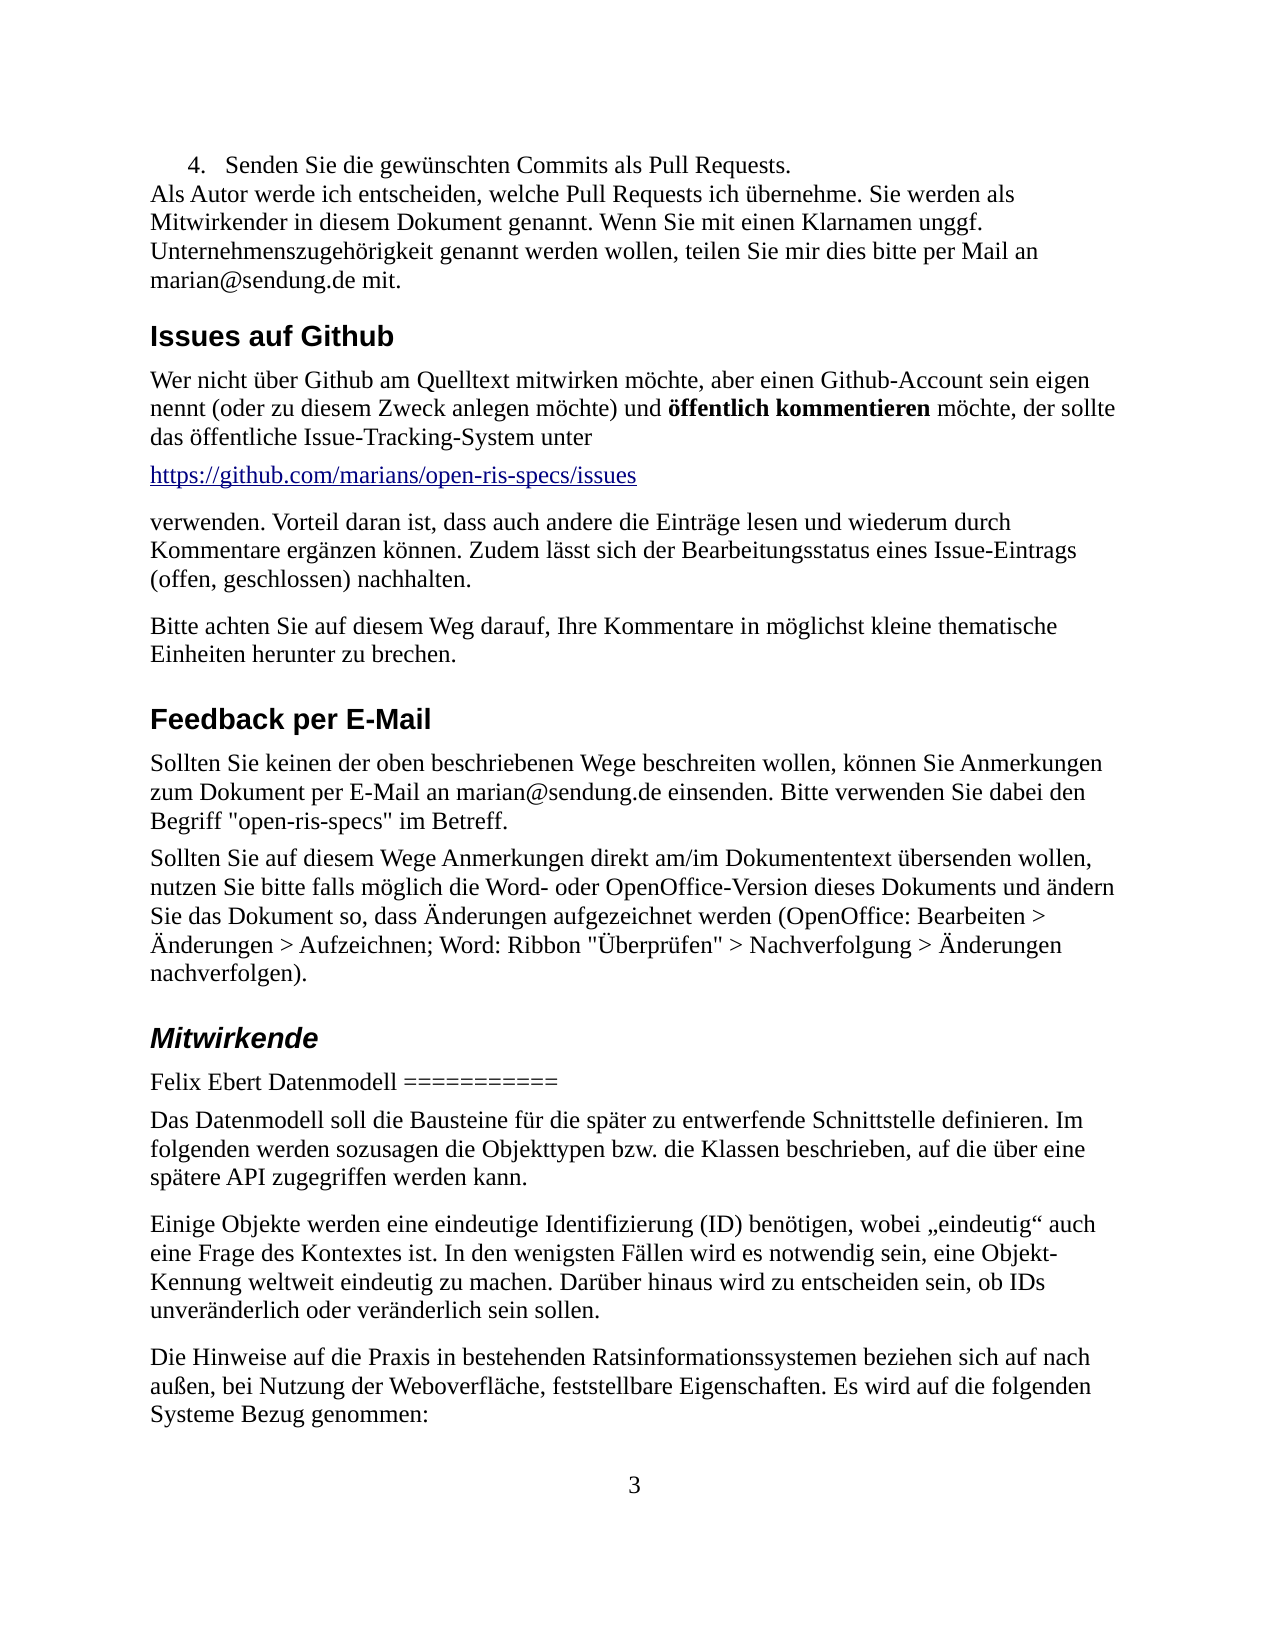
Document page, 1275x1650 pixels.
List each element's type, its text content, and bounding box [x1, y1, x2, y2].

text Bitte achten Sie auf diesem Weg darauf, Ihre Kommentare in möglichst kleine thematische Einheiten herunter zu brechen. [150, 611, 1125, 668]
text verwenden. Vorteil daran ist, dass auch andere die Einträge lesen und wiederum durch Kommentare ergänzen können. Zudem lässt sich der Bearbeitungsstatus eines Issue-Eintrags (offen, geschlossen) nachhalten. [150, 507, 1125, 593]
text Sollten Sie keinen der oben beschriebenen Wege beschreiten wollen, können Sie Anmerkungen zum Dokument per E-Mail an marian@sendung.de einsenden. Bitte verwenden Sie dabei den Begriff "open-ris-specs" im Betreff. [150, 748, 1125, 834]
text Felix Ebert Datenmodell =========== [150, 1067, 1125, 1096]
text Einige Objekte werden eine eindeutige Identifizierung (ID) benötigen, wobei „eindeutig“ auch eine Frage des Kontextes ist. In den wenigsten Fällen wird es notwendig sein, eine Objekt-Kennung weltweit eindeutig zu machen. Darüber hinaus wird zu entscheiden sein, ob IDs unveränderlich oder veränderlich sein sollen. [150, 1209, 1125, 1324]
text Sollten Sie auf diesem Wege Anmerkungen direkt am/im Dokumententext übersenden wollen, nutzen Sie bitte falls möglich die Word- oder OpenOffice-Version dieses Dokuments und ändern Sie das Dokument so, dass Änderungen aufgezeichnet werden (OpenOffice: Bearbeiten > Änderungen > Aufzeichnen; Word: Ribbon "Überprüfen" > Nachverfolgung > Änderungen nachverfolgen). [150, 843, 1125, 987]
subtitle Issues auf Github [150, 319, 1125, 352]
subtitle Feedback per E-Mail [150, 702, 1125, 736]
text Die Hinweise auf die Praxis in bestehenden Ratsinformationssystemen beziehen sich auf nach außen, bei Nutzung der Weboverfläche, feststellbare Eigenschaften. Es wird auf die folgenden Systeme Bezug genommen: [150, 1342, 1125, 1428]
text Als Autor werde ich entscheiden, welche Pull Requests ich übernehme. Sie werden als Mitwirkender in diesem Dokument genannt. Wenn Sie mit einen Klarnamen unggf. Unternehmenszugehörigkeit genannt werden wollen, teilen Sie mir dies bitte per Mail an marian@sendung.de mit. [150, 179, 1125, 294]
subtitle Mitwirkende [150, 1021, 1125, 1055]
text Das Datenmodell soll die Bausteine für die später zu entwerfende Schnittstelle definieren. Im folgenden werden sozusagen die Objekttypen bzw. die Klassen beschrieben, auf die über eine spätere API zugegriffen werden kann. [150, 1105, 1125, 1191]
text https://github.com/marians/open-ris-specs/issues [150, 460, 1125, 489]
text Wer nicht über Github am Quelltext mitwirken möchte, aber einen Github-Account sein eigen nennt (oder zu diesem Zweck anlegen möchte) und öffentlich kommentieren möchte, der sollte das öffentliche Issue-Tracking-System unter [150, 365, 1125, 451]
list Senden Sie die gewünschten Commits als Pull Requests. [187, 150, 1125, 179]
